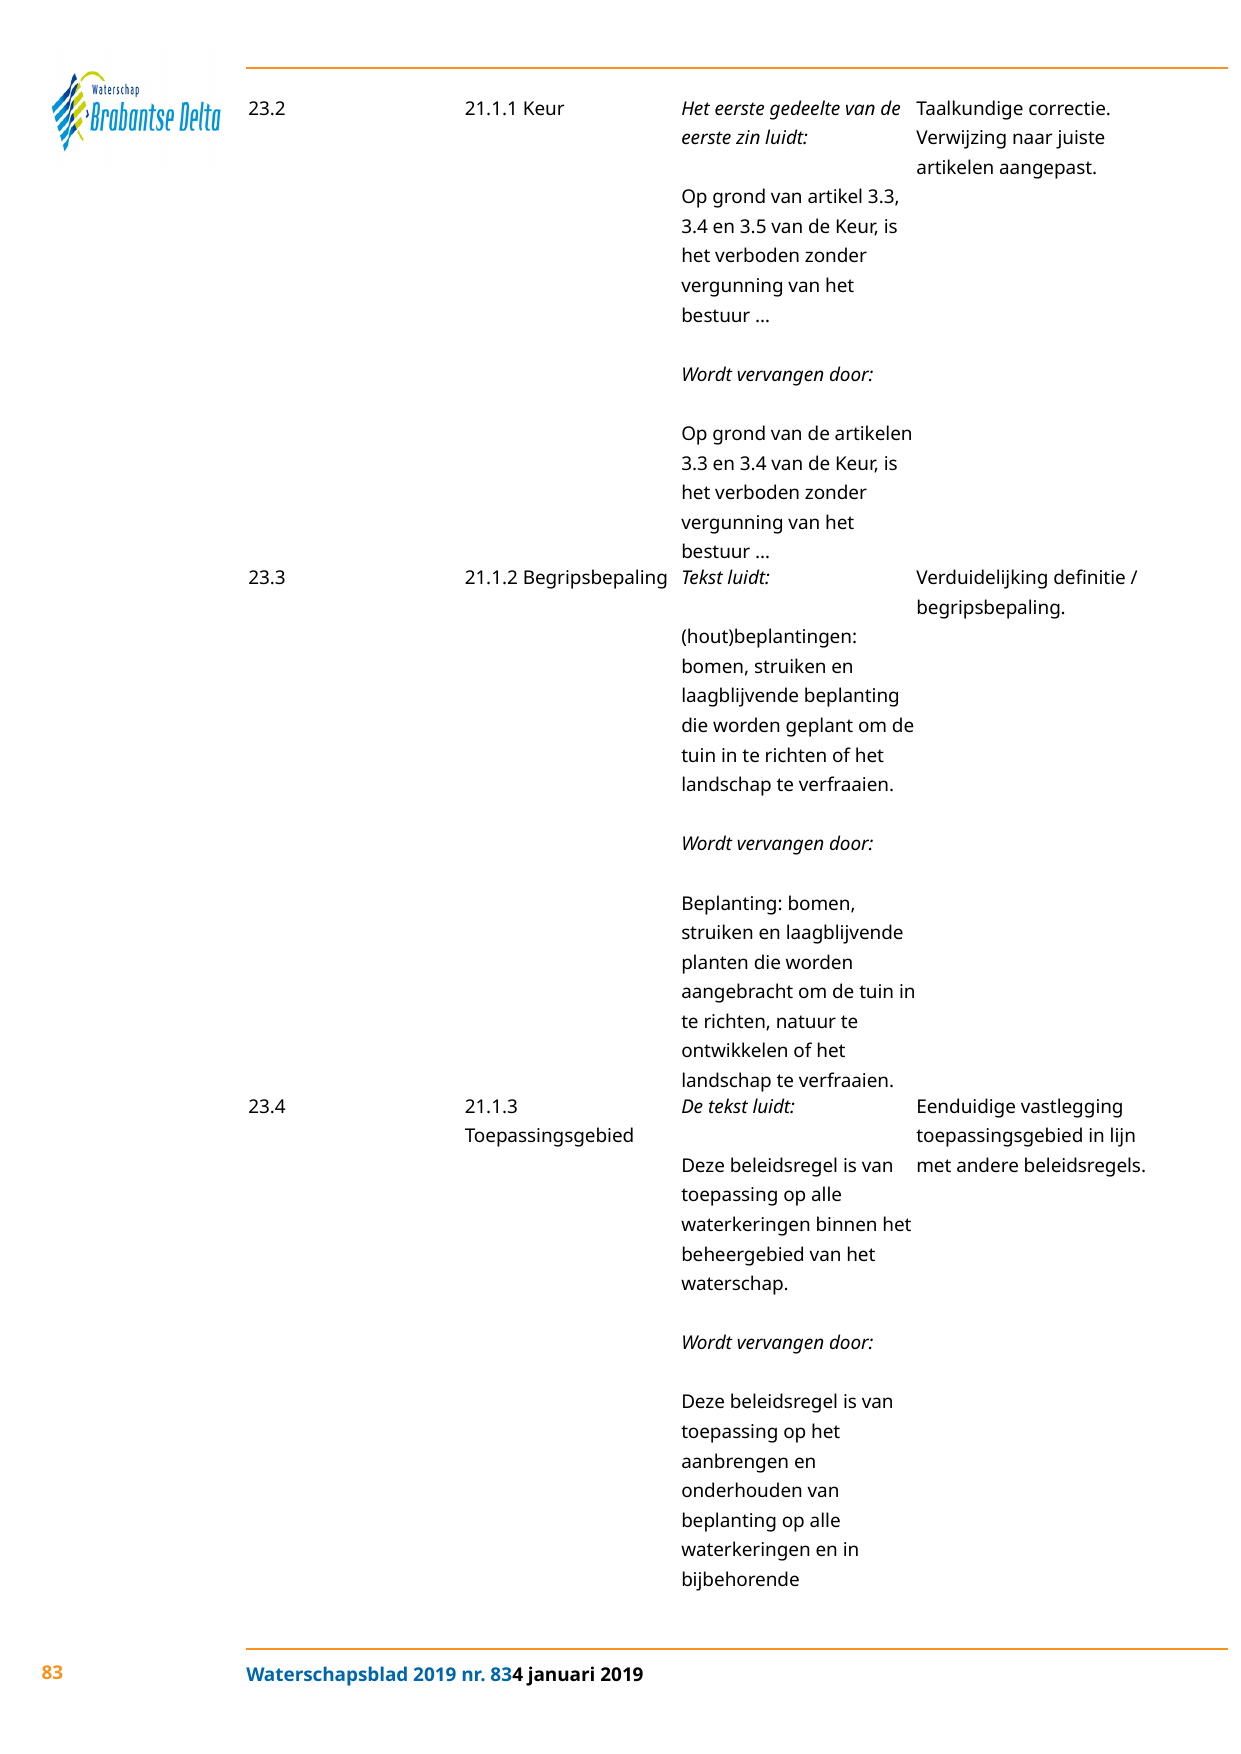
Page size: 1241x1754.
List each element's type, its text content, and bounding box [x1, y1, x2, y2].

table_cell Taalkundige correctie. Verwijzing naar juiste artikelen aangepast. [916, 95, 1152, 564]
table_cell 23.3 [248, 564, 464, 1093]
table_cell Tekst luidt: (hout)beplantingen: bomen, struiken en laagblijvende beplanting die worden geplant om de tuin in te richten of het landschap te verfraaien. Wordt vervangen door: Beplanting: bomen, struiken en laagblijvende planten die worden aangebracht om de tuin in te richten, natuur te ontwikkelen of het landschap te verfraaien. [681, 564, 916, 1093]
table_cell 21.1.1 Keur [465, 95, 681, 564]
table_cell De tekst luidt: Deze beleidsregel is van toepassing op alle waterkeringen binnen het beheergebied van het waterschap. Wordt vervangen door: Deze beleidsregel is van toepassing op het aanbrengen en onderhouden van beplanting op alle waterkeringen en in bijbehorende [681, 1093, 916, 1592]
picture [41, 47, 231, 172]
table_cell 23.4 [248, 1093, 464, 1592]
table_cell Verduidelijking definitie / begripsbepaling. [916, 564, 1152, 1093]
table_cell 23.2 [248, 95, 464, 564]
table_cell Eenduidige vastlegging toepassingsgebied in lijn met andere beleidsregels. [916, 1093, 1152, 1592]
table_cell 21.1.2 Begripsbepaling [465, 564, 681, 1093]
table_cell Het eerste gedeelte van de eerste zin luidt: Op grond van artikel 3.3, 3.4 en 3.5 van de Keur, is het verboden zonder vergunning van het bestuur … Wordt vervangen door: Op grond van de artikelen 3.3 en 3.4 van de Keur, is het verboden zonder vergunning van het bestuur … [681, 95, 916, 564]
table_cell 21.1.3 Toepassingsgebied [465, 1093, 681, 1592]
